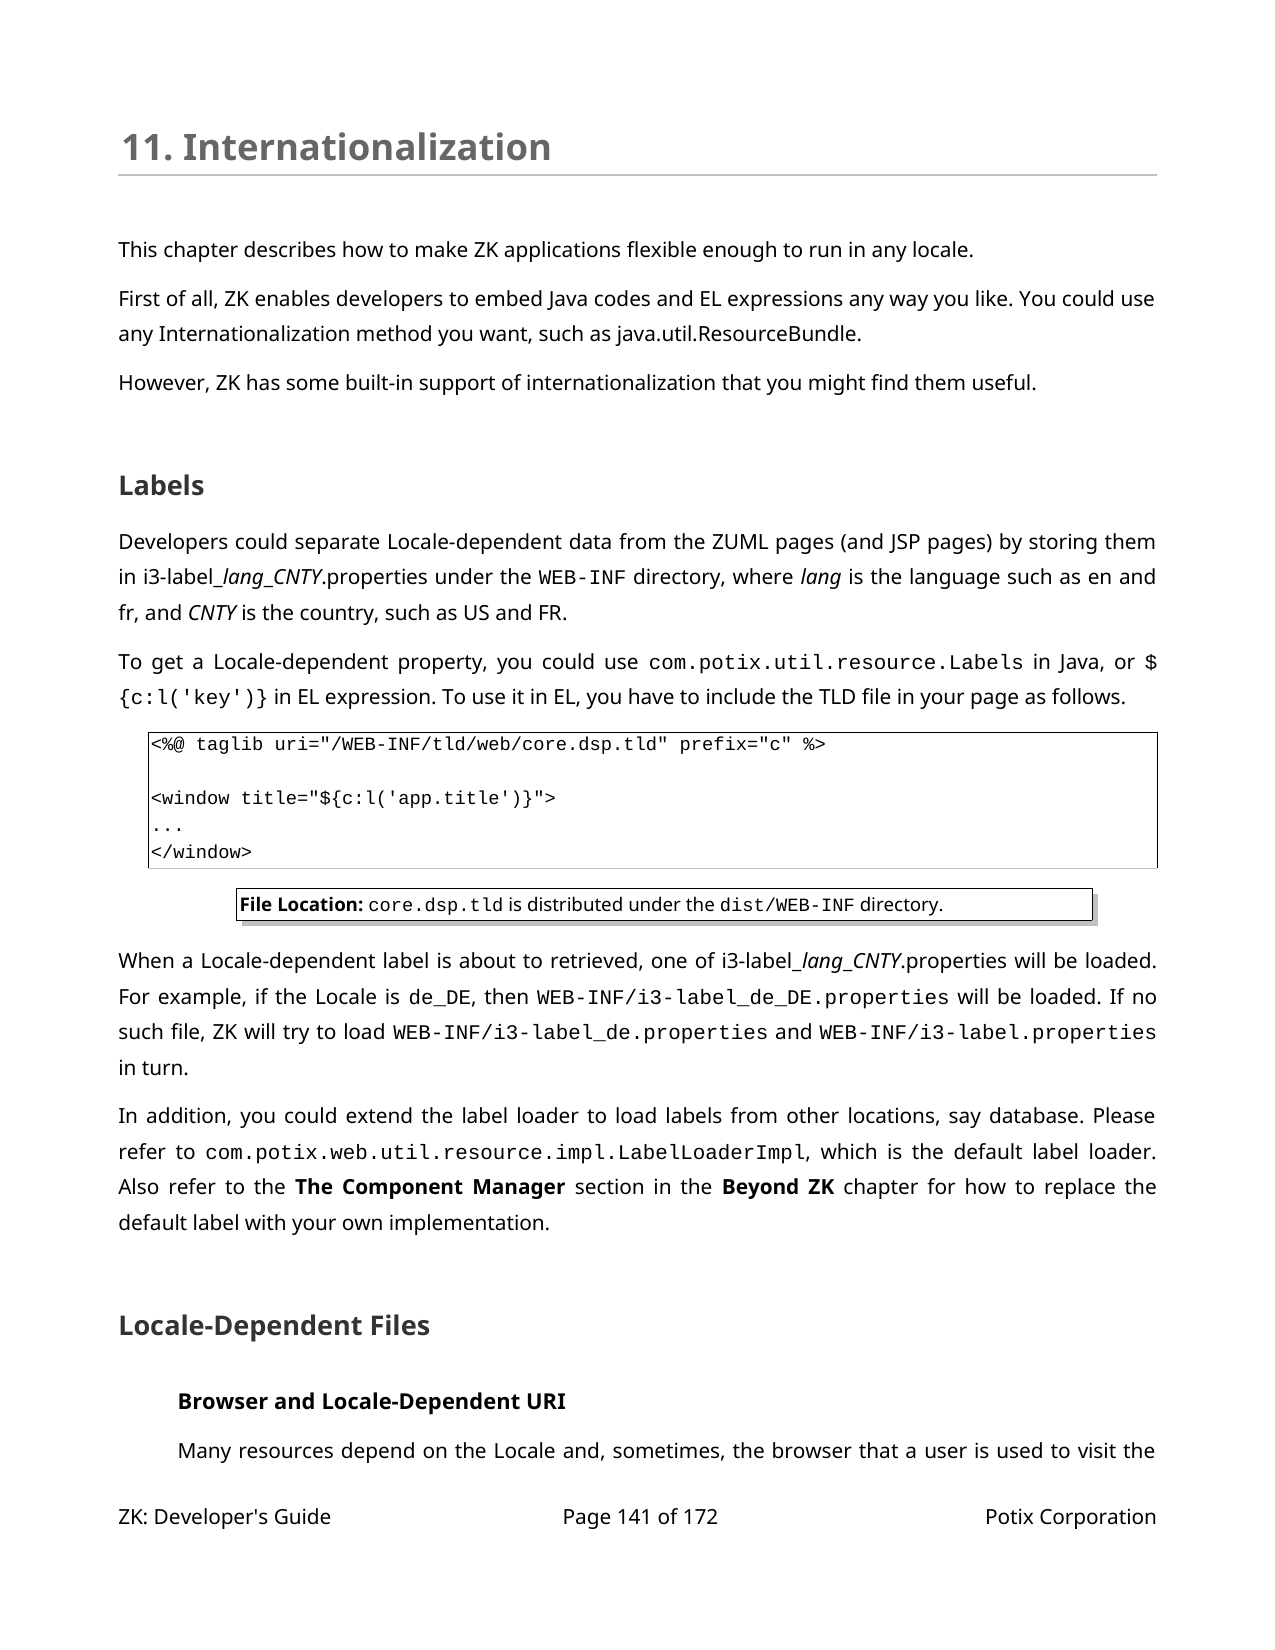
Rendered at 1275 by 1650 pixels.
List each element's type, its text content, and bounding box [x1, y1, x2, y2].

subtitle Browser and Locale-Dependent URI [177, 1386, 1157, 1416]
text ... [149, 813, 1157, 837]
text However, ZK has some built-in support of internationalization that you might find them useful. [118, 368, 1157, 396]
text First of all, ZK enables developers to embed Java codes and EL expressions any way you like. You could use any Internationalization method you want, such as java.util.ResourceBundle. [118, 284, 1157, 347]
text To get a Locale-dependent property, you could use com.potix.util.resource.Labels in Java, or ${c:l('key')} in EL expression. To use it in EL, you have to include the TLD file in your page as follows. [118, 647, 1157, 711]
text In addition, you could extend the label loader to load labels from other locations, say database. Please refer to com.potix.web.util.resource.impl.LabelLoaderImpl, which is the default label loader. Also refer to the The Component Manager section in the Beyond ZK chapter for how to replace the default label with your own implementation. [118, 1102, 1157, 1236]
text Many resources depend on the Locale and, sometimes, the browser that a user is used to visit the [177, 1437, 1157, 1465]
text </window> [149, 840, 1157, 868]
text <window title="${c:l('app.title')}"> [149, 786, 1157, 810]
text This chapter describes how to make ZK applications flexible enough to run in any locale. [118, 235, 1157, 263]
text <%@ taglib uri="/WEB-INF/tld/web/core.dsp.tld" prefix="c" %> [149, 733, 1157, 756]
subtitle 11. Internationalization [118, 118, 1157, 174]
text File Location: core.dsp.tld is distributed under the dist/WEB-INF directory. [237, 889, 1092, 920]
text Developers could separate Locale-dependent data from the ZUML pages (and JSP pages) by storing them in i3-label_lang_CNTY.properties under the WEB-INF directory, where lang is the language such as en and fr, and CNTY is the country, such as US and FR. [118, 527, 1157, 626]
subtitle Labels [118, 467, 1157, 504]
text When a Locale-dependent label is about to retrieved, one of i3-label_lang_CNTY.properties will be loaded. For example, if the Locale is de_DE, then WEB-INF/i3-label_de_DE.properties will be loaded. If no such file, ZK will try to load WEB-INF/i3-label_de.properties and WEB-INF/i3-label.properties in turn. [118, 947, 1157, 1081]
subtitle Locale-Dependent Files [118, 1307, 1157, 1343]
